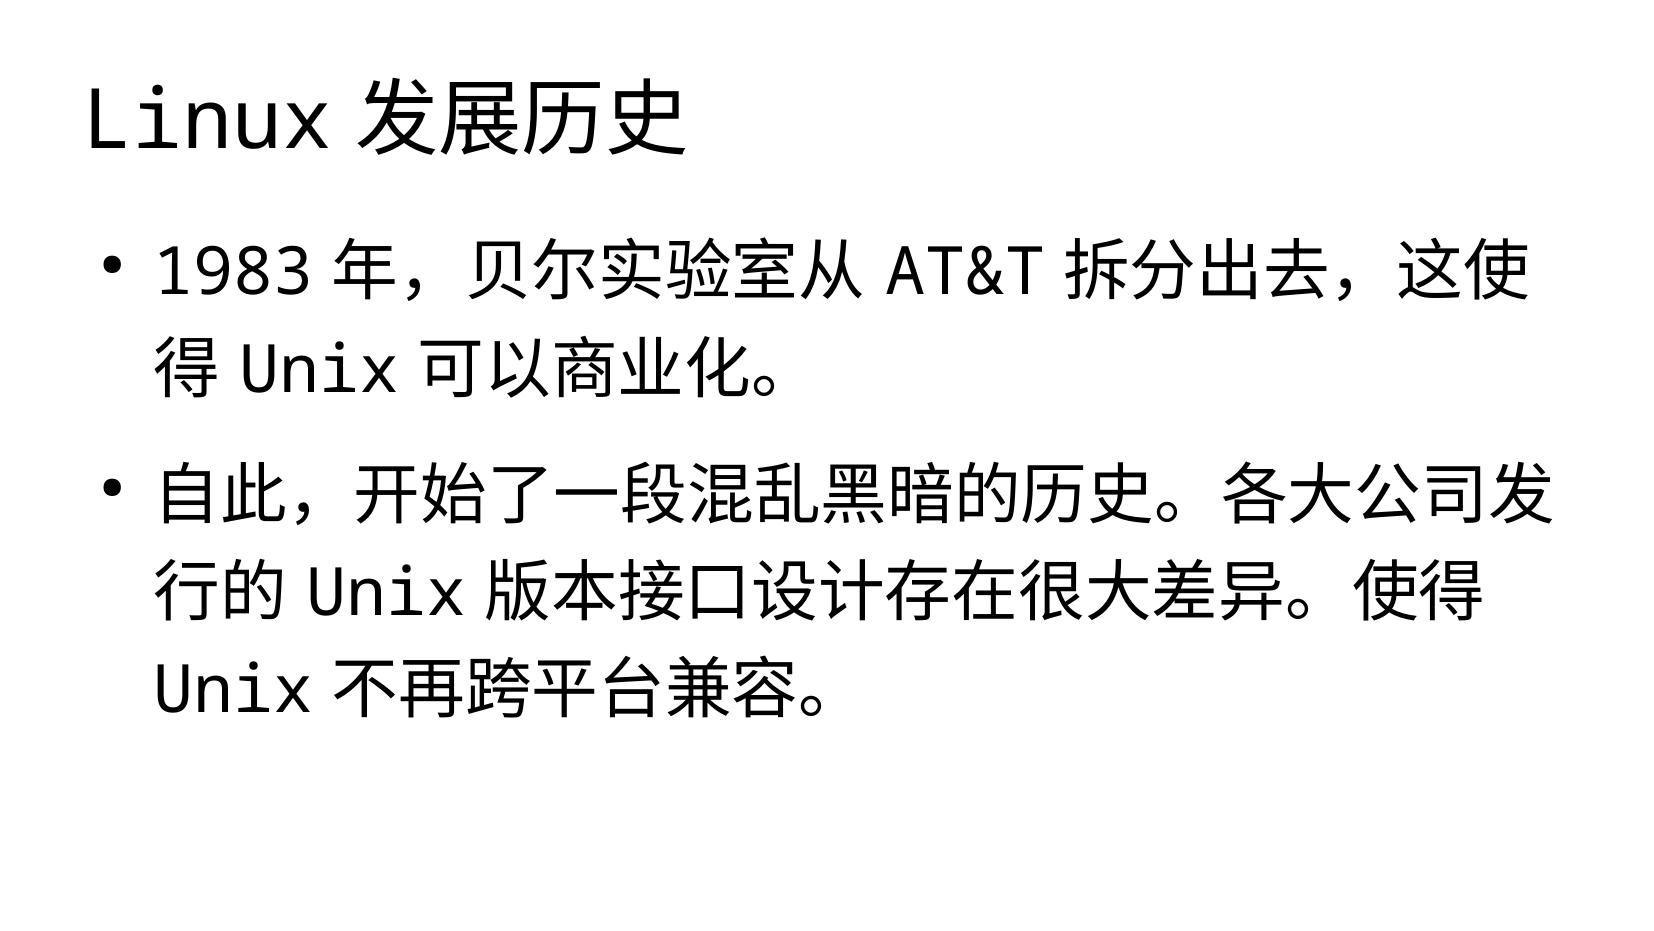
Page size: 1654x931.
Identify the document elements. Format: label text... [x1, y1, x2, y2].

title Linux发展历史 [82, 37, 1571, 189]
list 1983年，贝尔实验室从AT&T拆分出去，这使得Unix可以商业化。 自此，开始了一段混乱黑暗的历史。各大公司发行的Unix版本接口设计存在很大差异。使得Unix不再跨平台兼容。 [82, 217, 1571, 839]
